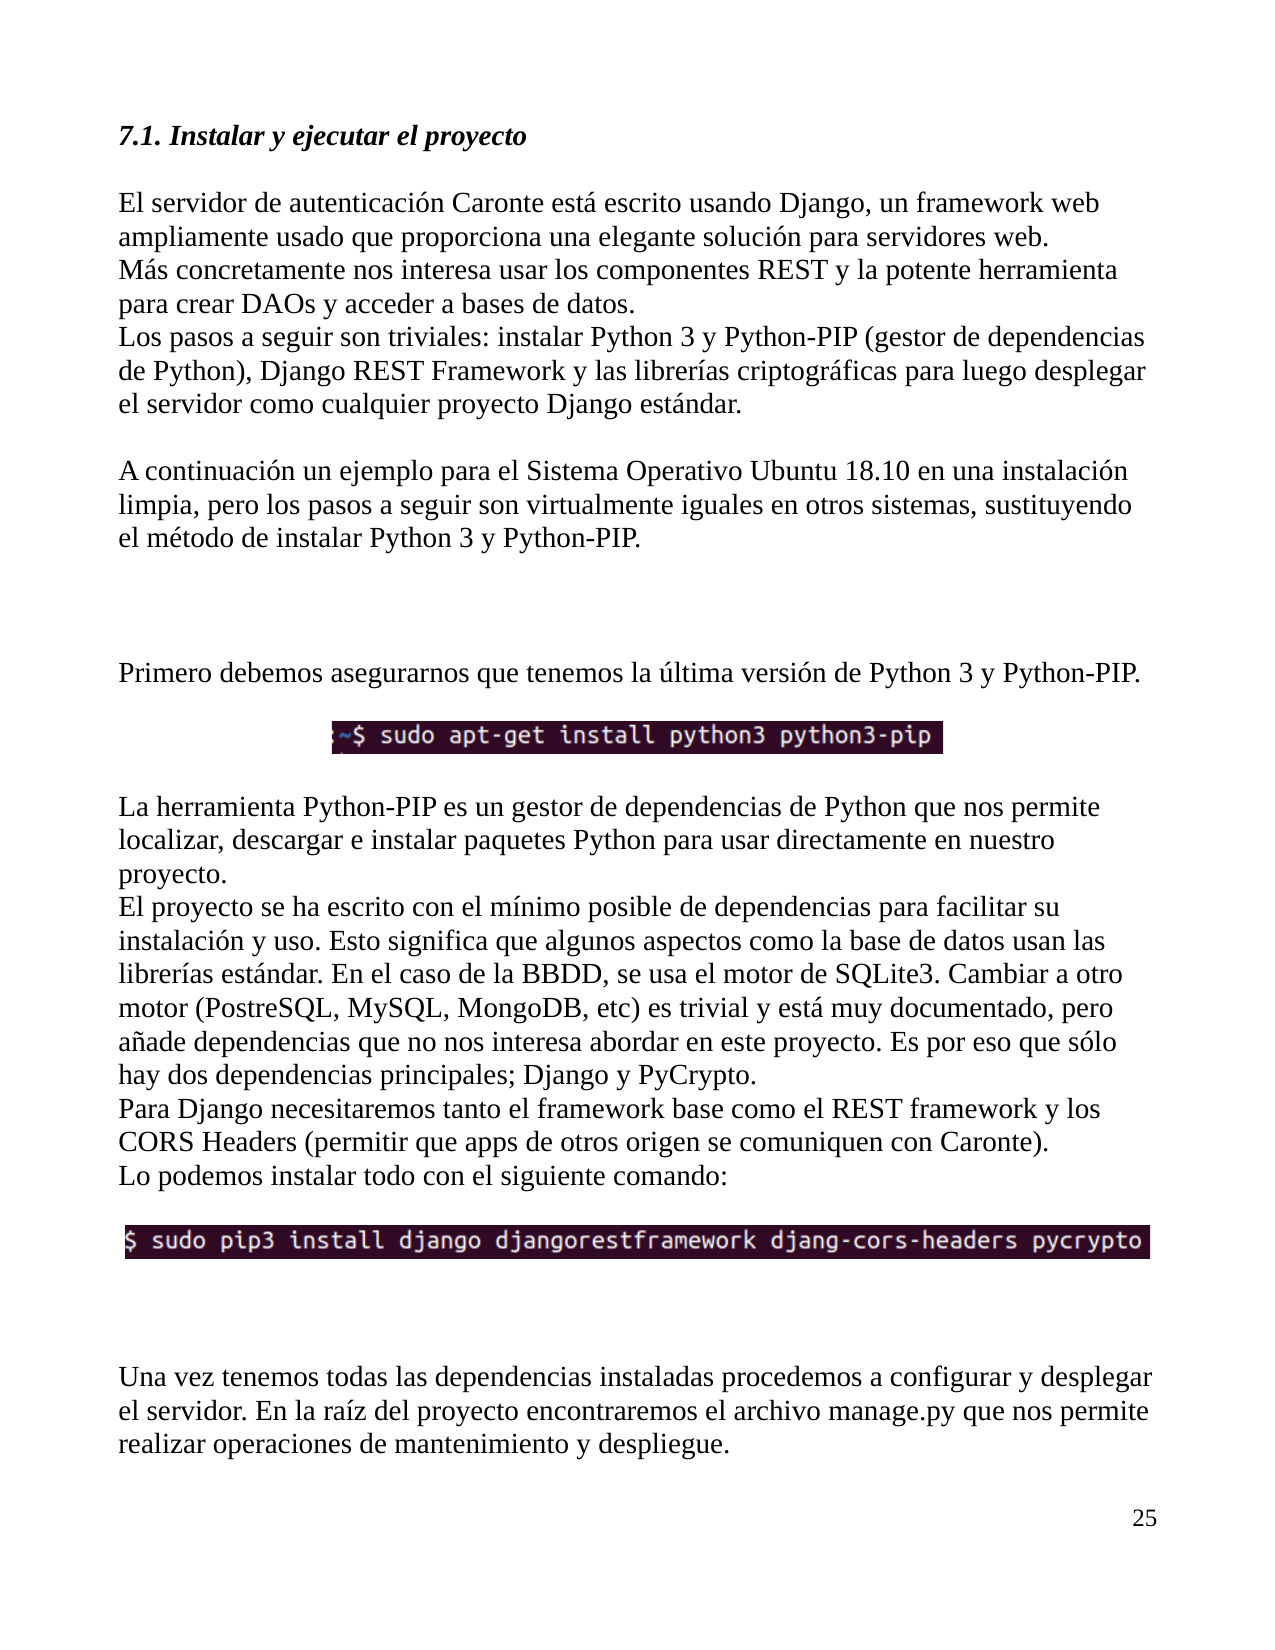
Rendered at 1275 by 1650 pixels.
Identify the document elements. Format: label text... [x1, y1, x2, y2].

text El proyecto se ha escrito con el mínimo posible de dependencias para facilitar su instalación y uso. Esto significa que algunos aspectos como la base de datos usan las librerías estándar. En el caso de la BBDD, se usa el motor de SQLite3. Cambiar a otro motor (PostreSQL, MySQL, MongoDB, etc) es trivial y está muy documentado, pero añade dependencias que no nos interesa abordar en este proyecto. Es por eso que sólo hay dos dependencias principales; Django y PyCrypto. [118, 889, 1157, 1091]
text Una vez tenemos todas las dependencias instaladas procedemos a configurar y desplegar el servidor. En la raíz del proyecto encontraremos el archivo manage.py que nos permite realizar operaciones de mantenimiento y despliegue. [118, 1359, 1157, 1460]
picture [331, 721, 944, 754]
text A continuación un ejemplo para el Sistema Operativo Ubuntu 18.10 en una instalación limpia, pero los pasos a seguir son virtualmente iguales en otros sistemas, sustituyendo el método de instalar Python 3 y Python-PIP. [118, 453, 1157, 554]
text Primero debemos asegurarnos que tenemos la última versión de Python 3 y Python-PIP. [118, 655, 1157, 688]
text Lo podemos instalar todo con el siguiente comando: [118, 1158, 1157, 1191]
text El servidor de autenticación Caronte está escrito usando Django, un framework web ampliamente usado que proporciona una elegante solución para servidores web. [118, 185, 1157, 252]
text Más concretamente nos interesa usar los componentes REST y la potente herramienta para crear DAOs y acceder a bases de datos. [118, 252, 1157, 319]
text Los pasos a seguir son triviales: instalar Python 3 y Python-PIP (gestor de dependencias de Python), Django REST Framework y las librerías criptográficas para luego desplegar el servidor como cualquier proyecto Django estándar. [118, 319, 1157, 420]
text Para Django necesitaremos tanto el framework base como el REST framework y los CORS Headers (permitir que apps de otros origen se comuniquen con Caronte). [118, 1091, 1157, 1158]
picture [125, 1225, 1150, 1259]
text 7.1. Instalar y ejecutar el proyecto [118, 118, 1157, 152]
text La herramienta Python-PIP es un gestor de dependencias de Python que nos permite localizar, descargar e instalar paquetes Python para usar directamente en nuestro proyecto. [118, 789, 1157, 889]
